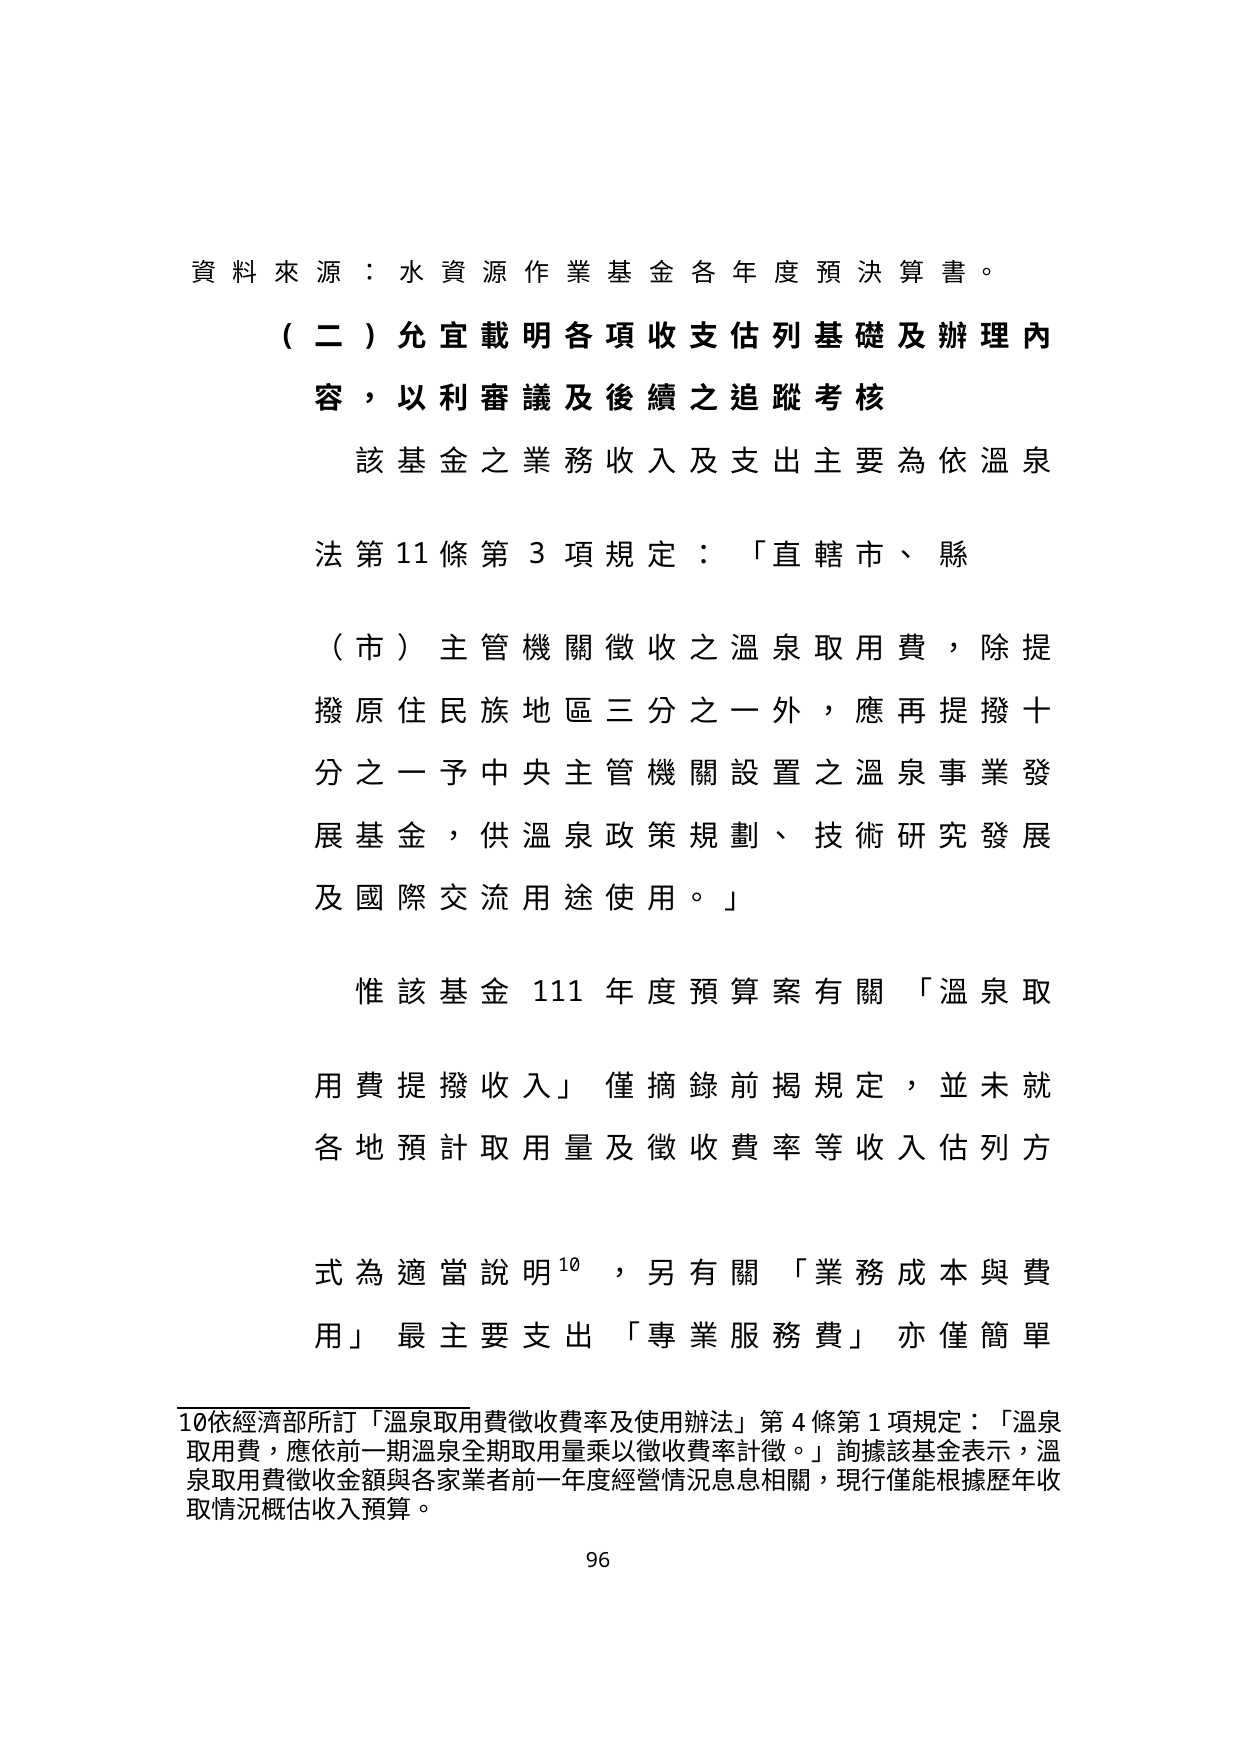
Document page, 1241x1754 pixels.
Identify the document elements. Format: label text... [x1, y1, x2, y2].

text 依經濟部所訂「溫泉取用費徵收費率及使用辦法」第4條第1項規定：「溫泉取用費，應依前一期溫泉全期取用量乘以徵收費率計徵。」詢據該基金表示，溫泉取用費徵收金額與各家業者前一年度經營情況息息相關，現行僅能根據歷年收取情況概估收入預算。 [177, 1408, 1063, 1525]
text 惟該基金111年度預算案有關「溫泉取用費提撥收入」僅摘錄前揭規定，並未就各地預計取用量及徵收費率等收入估列方式為適當說明，另有關「業務成本與費用」最主要支出「專業服務費」亦僅簡單 [271, 917, 1058, 1354]
text (二)允宜載明各項收支估列基礎及辦理內容，以利審議及後續之追蹤考核 [242, 292, 1058, 417]
text 資料來源：水資源作業基金各年度預決算書。 [183, 229, 1058, 292]
text 該基金之業務收入及支出主要為依溫泉法第11條第3項規定：「直轄市、縣（市）主管機關徵收之溫泉取用費，除提撥原住民族地區三分之一外，應再提撥十分之一予中央主管機關設置之溫泉事業發展基金，供溫泉政策規劃、技術研究發展及國際交流用途使用。」 [271, 417, 1058, 917]
